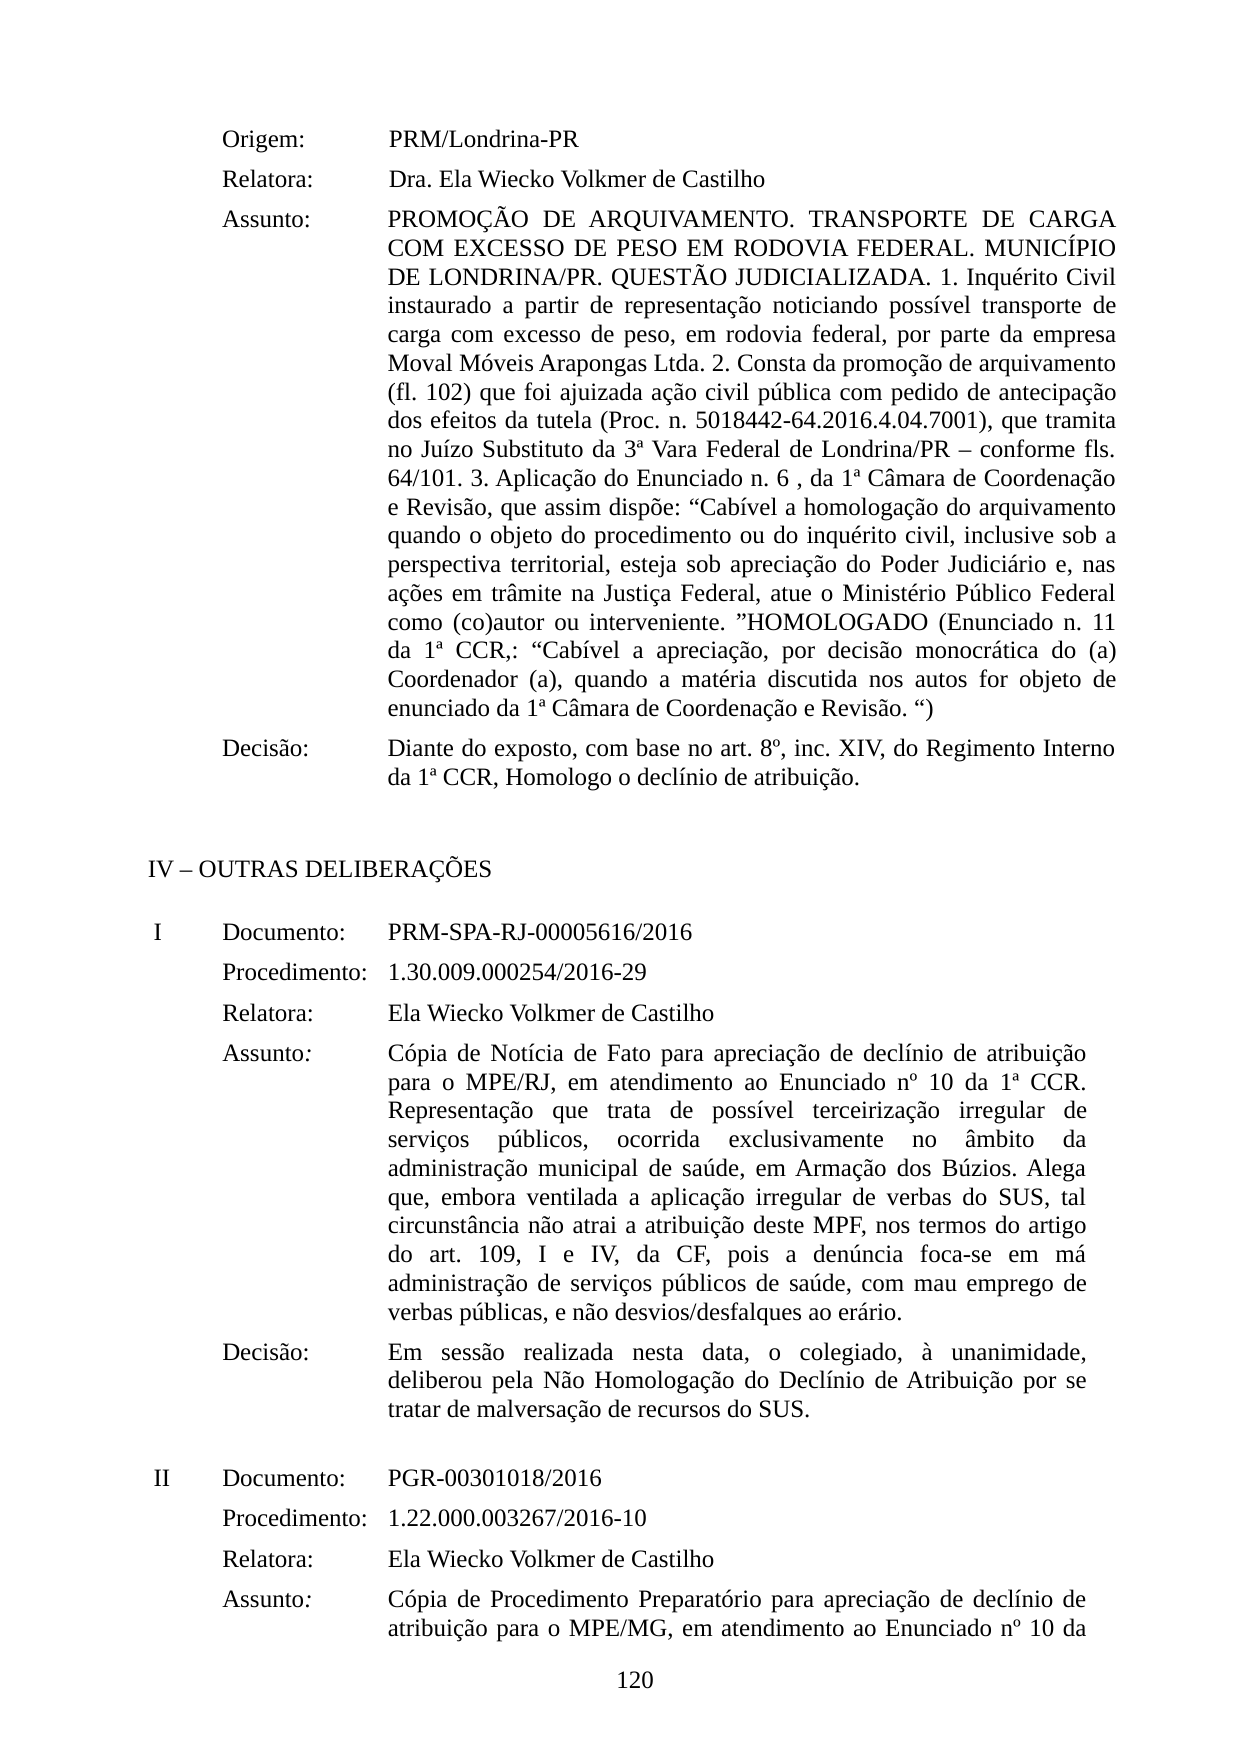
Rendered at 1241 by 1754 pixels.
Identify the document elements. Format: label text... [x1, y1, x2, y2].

table_cell 1.22.000.003267/2016-10 [382, 1498, 1093, 1538]
table_cell Assunto: [216, 1032, 382, 1331]
table_cell Assunto: [216, 1578, 382, 1647]
table_cell [148, 1032, 216, 1331]
table_header PGR-00301018/2016 [382, 1458, 1093, 1498]
table_header Decisão: [216, 728, 383, 796]
table_cell [148, 199, 216, 727]
table_header Documento: [216, 1458, 382, 1498]
table_cell [148, 952, 216, 992]
table_header PRM-SPA-RJ-00005616/2016 [382, 911, 1093, 952]
table_cell Em sessão realizada nesta data, o colegiado, à unanimidade, deliberou pela Não Homologação do Declínio de Atribuição por se tratar de malversação de recursos do SUS. [382, 1331, 1093, 1429]
table_cell [148, 992, 216, 1032]
table_cell Relatora: [216, 992, 382, 1032]
table_cell Origem: [216, 118, 383, 158]
table_cell PROMOÇÃO DE ARQUIVAMENTO. TRANSPORTE DE CARGA COM EXCESSO DE PESO EM RODOVIA FEDERAL. MUNICÍPIO DE LONDRINA/PR. QUESTÃO JUDICIALIZADA. 1. Inquérito Civil instaurado a partir de representação noticiando possível transporte de carga com excesso de peso, em rodovia federal, por parte da empresa Moval Móveis Arapongas Ltda. 2. Consta da promoção de arquivamento (fl. 102) que foi ajuizada ação civil pública com pedido de antecipação dos efeitos da tutela (Proc. n. 5018442-64.2016.4.04.7001), que tramita no Juízo Substituto da 3ª Vara Federal de Londrina/PR – conforme fls. 64/101. 3. Aplicação do Enunciado n. 6 , da 1ª Câmara de Coordenação e Revisão, que assim dispõe: “Cabível a homologação do arquivamento quando o objeto do procedimento ou do inquérito civil, inclusive sob a perspectiva territorial, esteja sob apreciação do Poder Judiciário e, nas ações em trâmite na Justiça Federal, atue o Ministério Público Federal como (co)autor ou interveniente. ”HOMOLOGADO (Enunciado n. 11 da 1ª CCR,: “Cabível a apreciação, por decisão monocrática do (a) Coordenador (a), quando a matéria discutida nos autos for objeto de enunciado da 1ª Câmara de Coordenação e Revisão. “) [383, 199, 1123, 727]
table_cell PRM/Londrina-PR [383, 118, 1123, 158]
table_cell [148, 1498, 216, 1538]
table_cell [148, 158, 216, 198]
table_cell Relatora: [216, 158, 383, 198]
table_header [148, 728, 216, 796]
table_header I [148, 911, 216, 952]
table_cell Cópia de Procedimento Preparatório para apreciação de declínio de atribuição para o MPE/MG, em atendimento ao Enunciado nº 10 da [382, 1578, 1093, 1647]
table_cell [148, 1578, 216, 1647]
table_header II [148, 1458, 216, 1498]
table_cell Relatora: [216, 1538, 382, 1578]
table_cell Procedimento: [216, 1498, 382, 1538]
table_cell Decisão: [216, 1331, 382, 1429]
table_cell Ela Wiecko Volkmer de Castilho [382, 992, 1093, 1032]
table_cell Cópia de Notícia de Fato para apreciação de declínio de atribuição para o MPE/RJ, em atendimento ao Enunciado nº 10 da 1ª CCR. Representação que trata de possível terceirização irregular de serviços públicos, ocorrida exclusivamente no âmbito da administração municipal de saúde, em Armação dos Búzios. Alega que, embora ventilada a aplicação irregular de verbas do SUS, tal circunstância não atrai a atribuição deste MPF, nos termos do artigo do art. 109, I e IV, da CF, pois a denúncia foca-se em má administração de serviços públicos de saúde, com mau emprego de verbas públicas, e não desvios/desfalques ao erário. [382, 1032, 1093, 1331]
text IV – OUTRAS DELIBERAÇÕES [148, 854, 1122, 883]
table_cell [148, 1538, 216, 1578]
table_cell Assunto: [216, 199, 383, 727]
table_cell Dra. Ela Wiecko Volkmer de Castilho [383, 158, 1123, 198]
table_header Diante do exposto, com base no art. 8º, inc. XIV, do Regimento Interno da 1ª CCR, Homologo o declínio de atribuição. [383, 728, 1122, 796]
table_header Documento: [216, 911, 382, 952]
table_cell [148, 118, 216, 158]
table_cell [148, 1331, 216, 1429]
table_cell Ela Wiecko Volkmer de Castilho [382, 1538, 1093, 1578]
table_cell 1.30.009.000254/2016-29 [382, 952, 1093, 992]
table_cell Procedimento: [216, 952, 382, 992]
